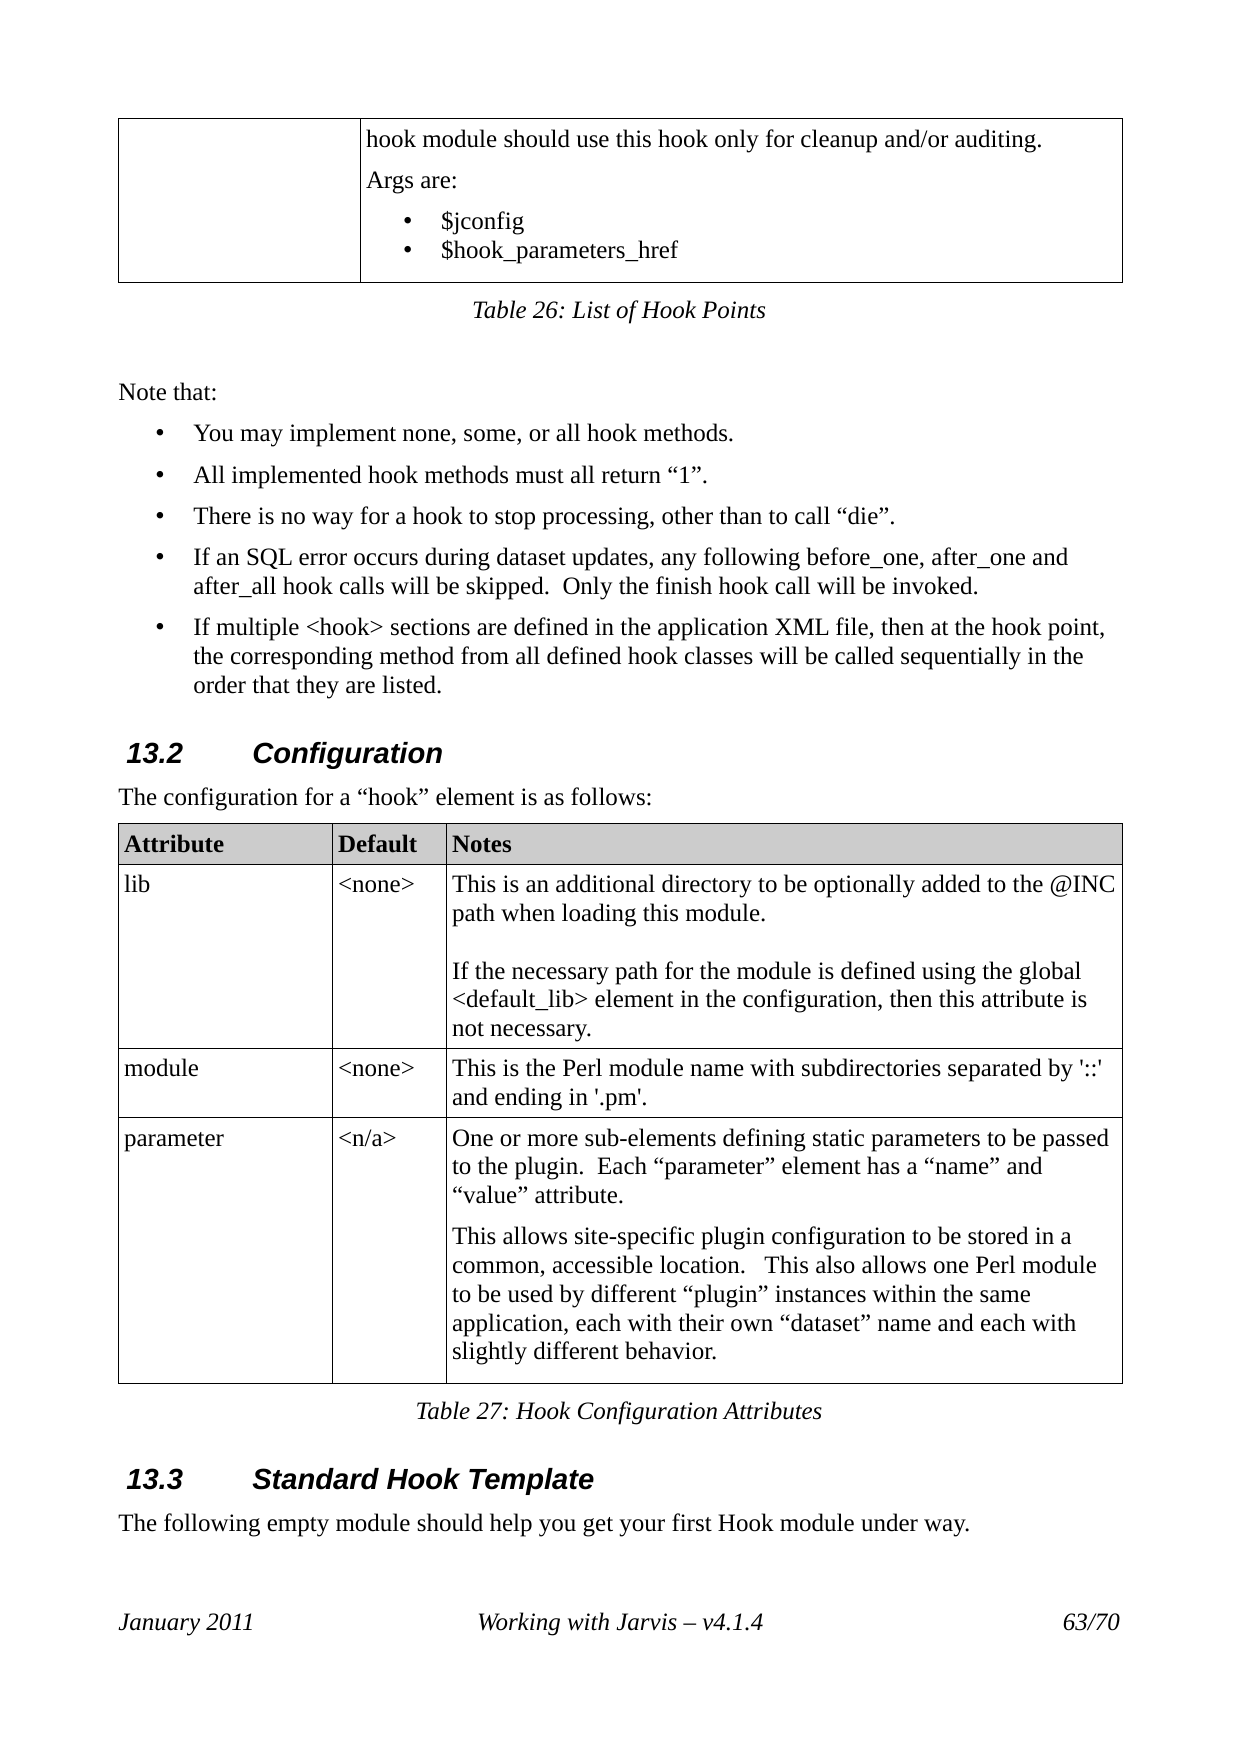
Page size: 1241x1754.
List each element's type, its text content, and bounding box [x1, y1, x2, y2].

list All implemented hook methods must all return “1”. [156, 460, 1122, 488]
table_cell This is an additional directory to be optionally added to the @INC path when loading this module. If the necessary path for the module is defined using the global <default_lib> element in the configuration, then this attribute is not necessary. [447, 865, 1122, 1048]
table_cell module [119, 1049, 332, 1117]
table_header Notes [447, 824, 1122, 864]
list There is no way for a hook to stop processing, other than to call “die”. [156, 501, 1122, 530]
table_cell hook module should use this hook only for cleanup and/or auditing. Args are: $jconfig $hook_parameters_href [361, 119, 1122, 282]
list If an SQL error occurs during dataset updates, any following before_one, after_one and after_all hook calls will be skipped. Only the finish hook call will be invoked. [156, 542, 1122, 600]
table_header Default [333, 824, 446, 864]
table_cell <n/a> [333, 1118, 446, 1383]
table_cell This is the Perl module name with subdirectories separated by '::' and ending in '.pm'. [447, 1049, 1122, 1117]
table_cell lib [119, 865, 332, 1048]
table_cell <none> [333, 1049, 446, 1117]
text Note that: [118, 377, 1122, 406]
table_header Attribute [119, 824, 332, 864]
table_cell parameter [119, 1118, 332, 1383]
text Table 26: List of Hook Points [118, 295, 1122, 323]
subtitle Configuration [118, 736, 1122, 769]
list If multiple <hook> sections are defined in the application XML file, then at the hook point, the corresponding method from all defined hook classes will be called sequentially in the order that they are listed. [156, 612, 1122, 698]
subtitle Standard Hook Template [118, 1462, 1122, 1496]
table_cell [119, 119, 360, 282]
table_cell <none> [333, 865, 446, 1048]
text The following empty module should help you get your first Hook module under way. [118, 1508, 1122, 1537]
table_cell One or more sub-elements defining static parameters to be passed to the plugin. Each “parameter” element has a “name” and “value” attribute. This allows site-specific plugin configuration to be stored in a common, accessible location. This also allows one Perl module to be used by different “plugin” instances within the same application, each with their own “dataset” name and each with slightly different behavior. [447, 1118, 1122, 1383]
text Table 27: Hook Configuration Attributes [118, 1396, 1122, 1425]
text The configuration for a “hook” element is as follows: [118, 782, 1122, 811]
list You may implement none, some, or all hook methods. [156, 418, 1122, 447]
